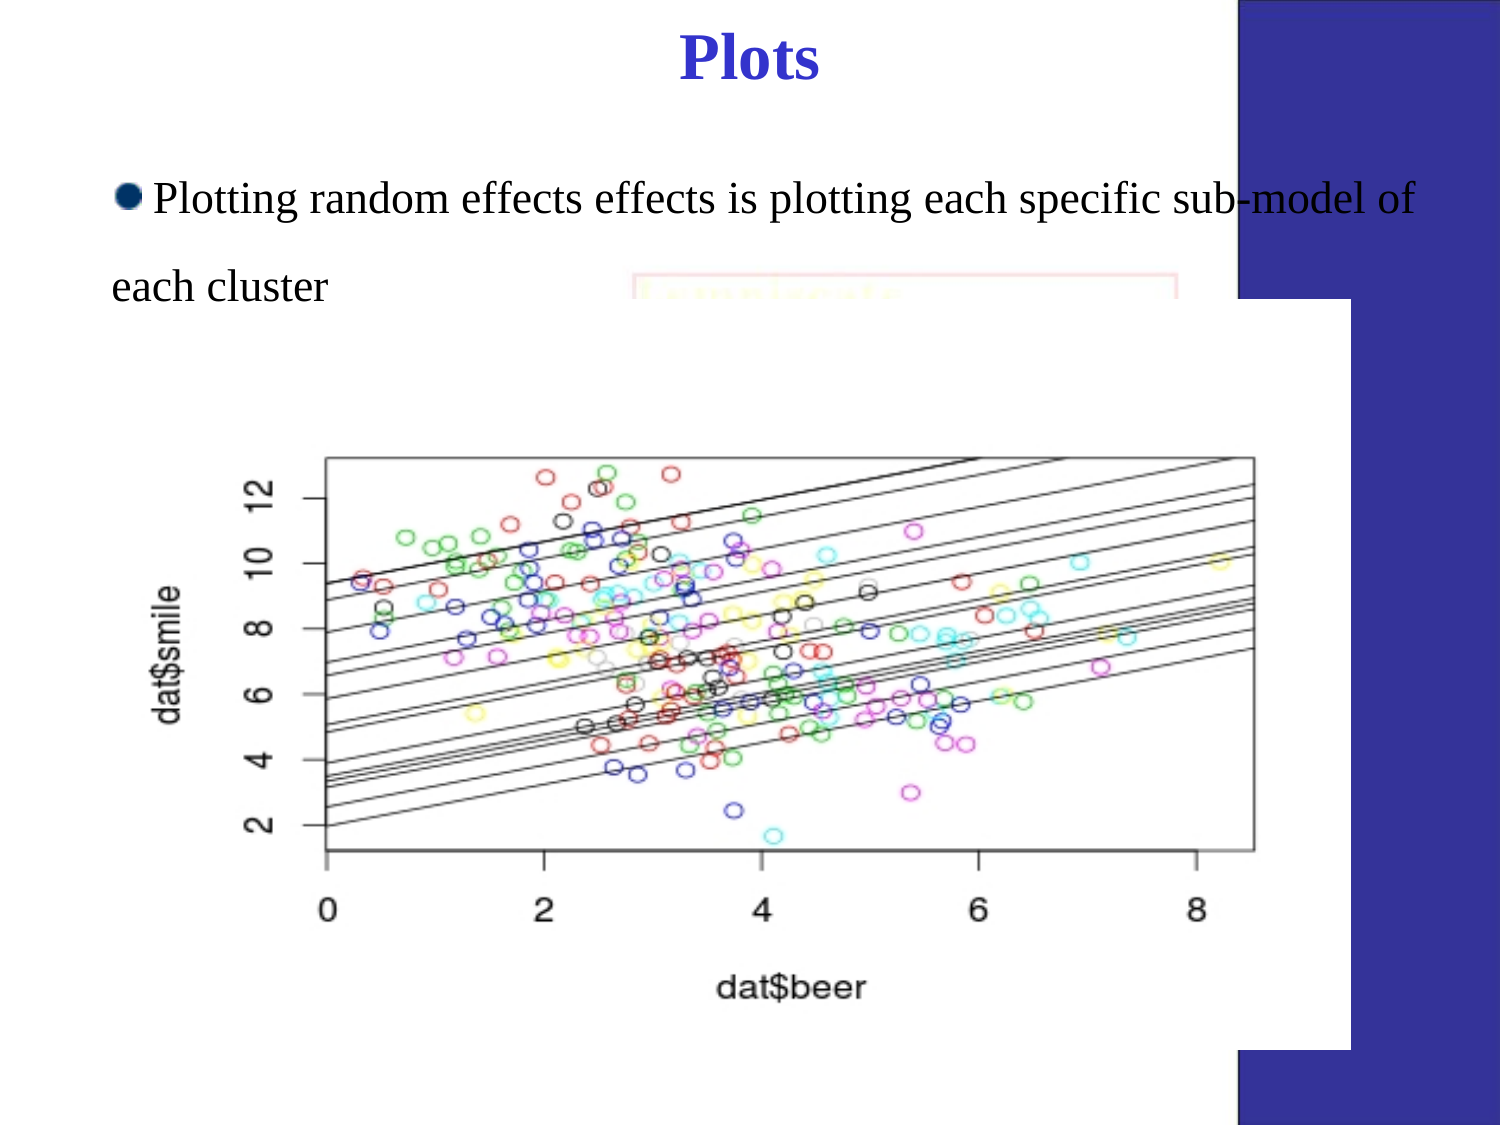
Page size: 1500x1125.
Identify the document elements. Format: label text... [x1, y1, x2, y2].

title Plots [112, 0, 1388, 126]
picture [0, 0, 1500, 1125]
picture [111, 179, 142, 210]
text_box Plotting random effects effects is plotting each specific sub-model of each cluster [96, 126, 1463, 318]
